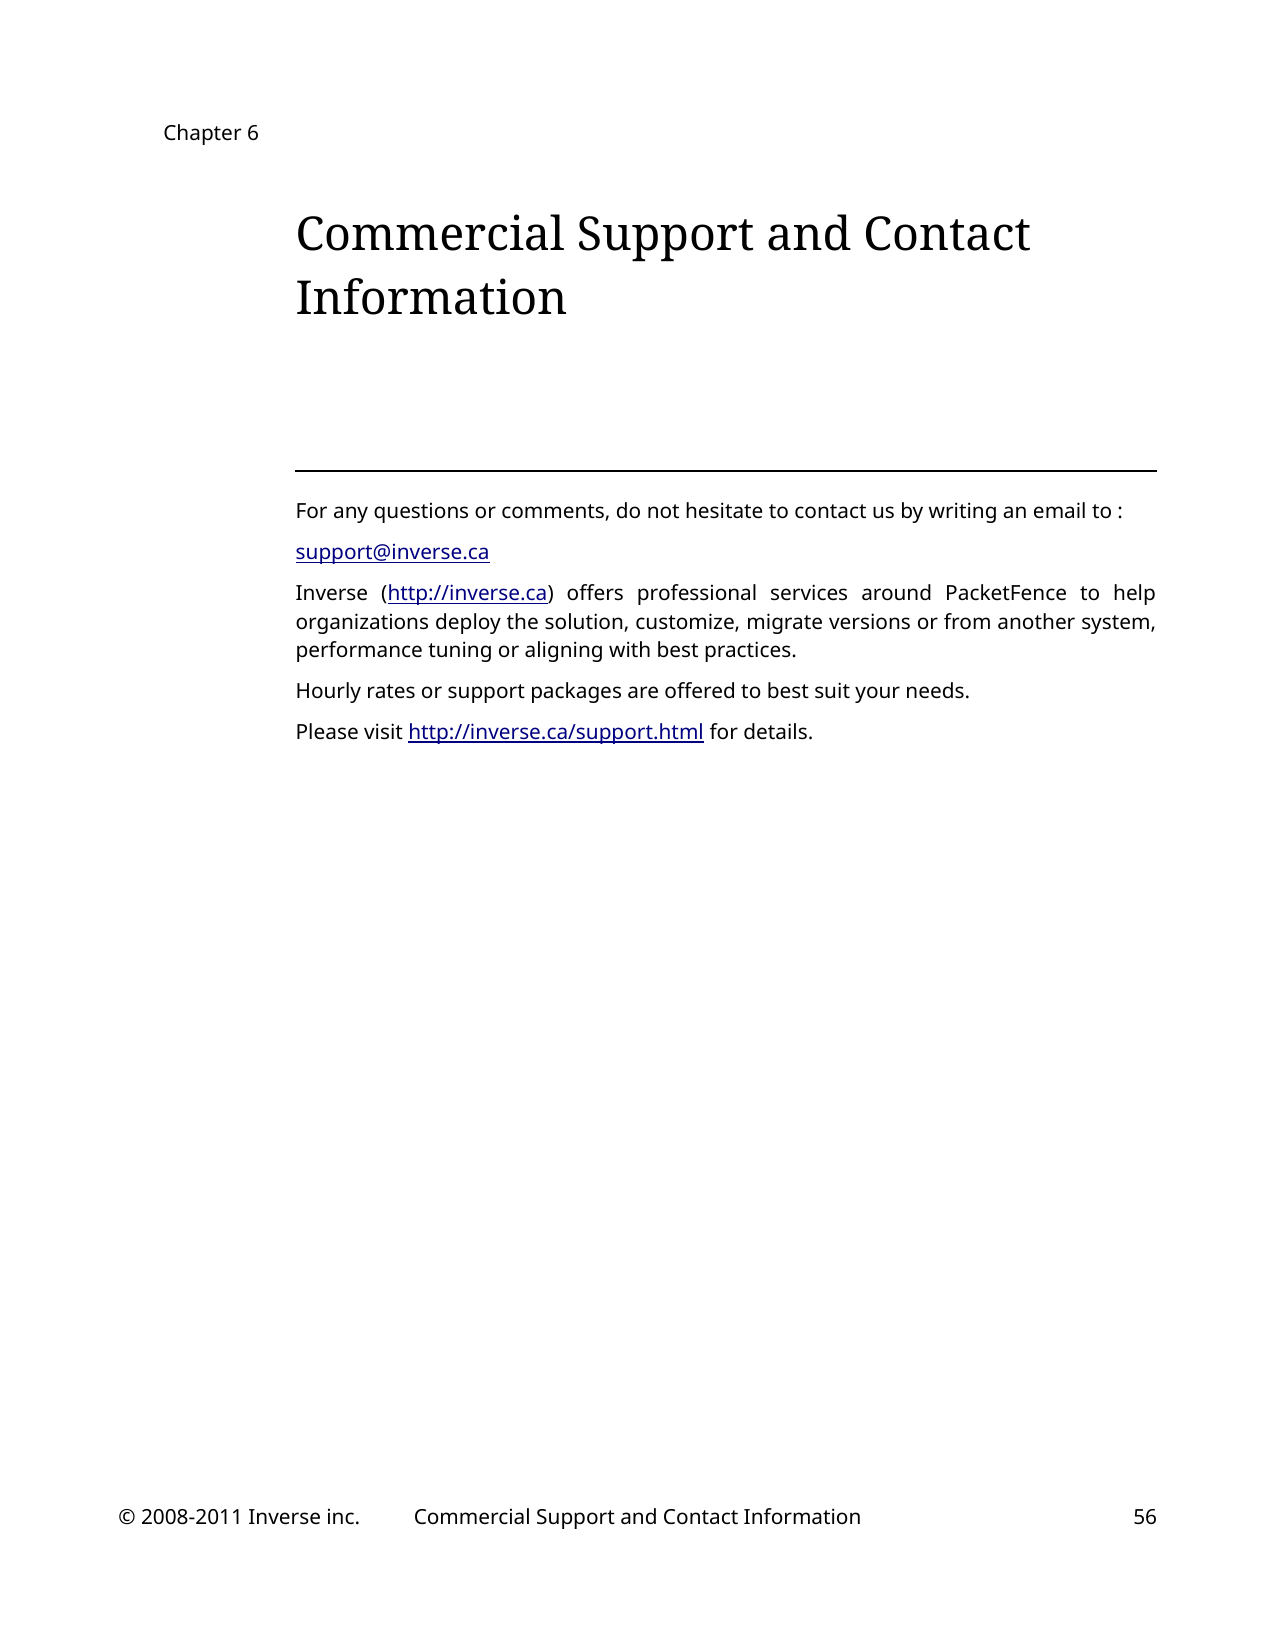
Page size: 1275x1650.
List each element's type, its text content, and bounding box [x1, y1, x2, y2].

text support@inverse.ca [295, 537, 1157, 566]
text Hourly rates or support packages are offered to best suit your needs. [295, 676, 1157, 705]
subtitle Commercial Support and Contact Information [295, 201, 1157, 470]
text Please visit http://inverse.ca/support.html for details. [295, 717, 1157, 746]
text For any questions or comments, do not hesitate to contact us by writing an email to : [295, 497, 1157, 525]
text Inverse (http://inverse.ca) offers professional services around PacketFence to help organizations deploy the solution, customize, migrate versions or from another system, performance tuning or aligning with best practices. [295, 578, 1157, 664]
